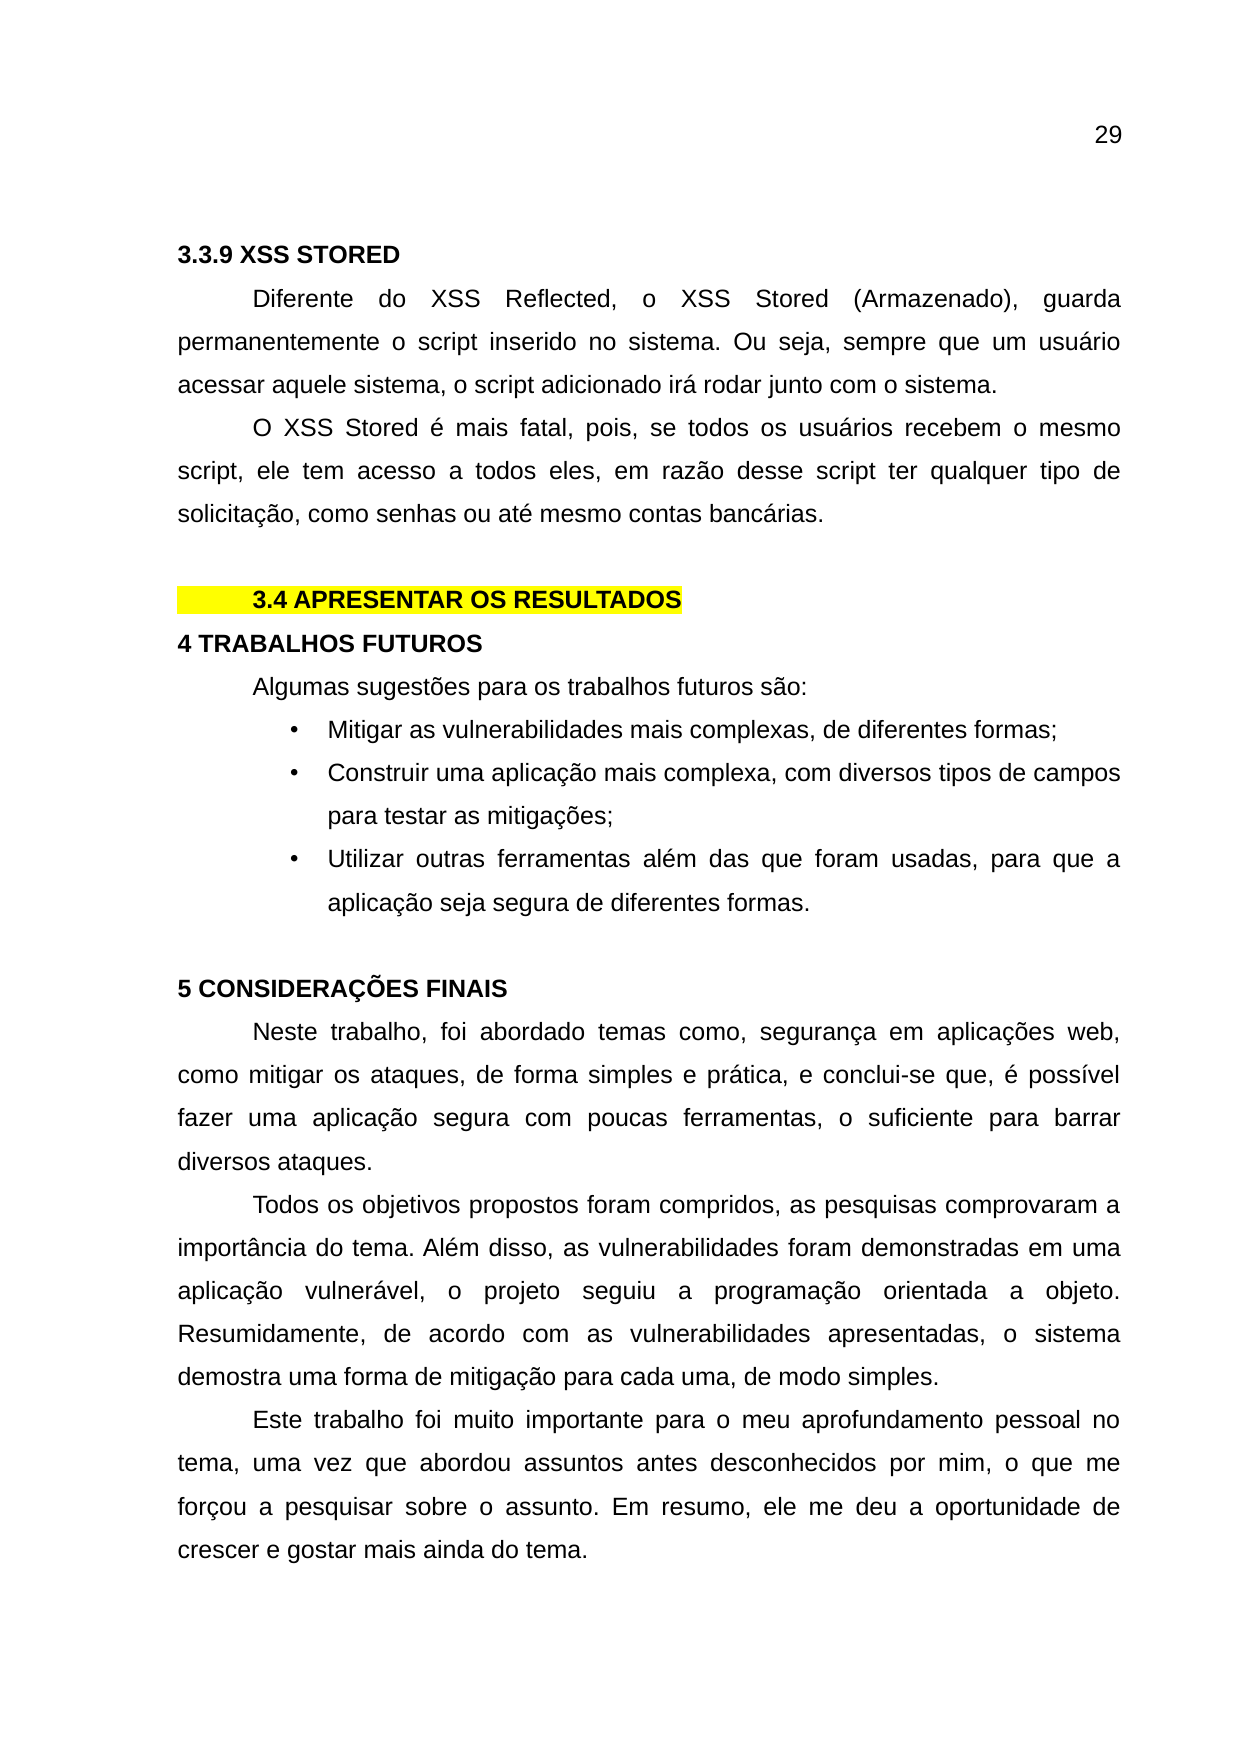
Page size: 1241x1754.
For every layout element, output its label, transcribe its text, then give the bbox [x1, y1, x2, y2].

text Este trabalho foi muito importante para o meu aprofundamento pessoal no tema, uma vez que abordou assuntos antes desconhecidos por mim, o que me forçou a pesquisar sobre o assunto. Em resumo, ele me deu a oportunidade de crescer e gostar mais ainda do tema. [177, 1405, 1122, 1563]
list Utilizar outras ferramentas além das que foram usadas, para que a aplicação seja segura de diferentes formas. [290, 844, 1122, 916]
text 5 CONSIDERAÇÕES FINAIS [177, 974, 1122, 1003]
text Diferente do XSS Reflected, o XSS Stored (Armazenado), guarda permanentemente o script inserido no sistema. Ou seja, sempre que um usuário acessar aquele sistema, o script adicionado irá rodar junto com o sistema. [177, 284, 1122, 399]
text Neste trabalho, foi abordado temas como, segurança em aplicações web, como mitigar os ataques, de forma simples e prática, e conclui-se que, é possível fazer uma aplicação segura com poucas ferramentas, o suficiente para barrar diversos ataques. [177, 1017, 1122, 1175]
text 4 TRABALHOS FUTUROS [177, 629, 1122, 657]
text Todos os objetivos propostos foram compridos, as pesquisas comprovaram a importância do tema. Além disso, as vulnerabilidades foram demonstradas em uma aplicação vulnerável, o projeto seguiu a programação orientada a objeto. Resumidamente, de acordo com as vulnerabilidades apresentadas, o sistema demostra uma forma de mitigação para cada uma, de modo simples. [177, 1189, 1122, 1391]
text 3.3.9 XSS STORED [177, 241, 1122, 269]
list Construir uma aplicação mais complexa, com diversos tipos de campos para testar as mitigações; [290, 758, 1122, 830]
text O XSS Stored é mais fatal, pois, se todos os usuários recebem o mesmo script, ele tem acesso a todos eles, em razão desse script ter qualquer tipo de solicitação, como senhas ou até mesmo contas bancárias. [177, 413, 1122, 528]
list Mitigar as vulnerabilidades mais complexas, de diferentes formas; [290, 715, 1122, 744]
text 3.4 APRESENTAR OS RESULTADOS [177, 586, 1122, 614]
text Algumas sugestões para os trabalhos futuros são: [177, 672, 1122, 701]
